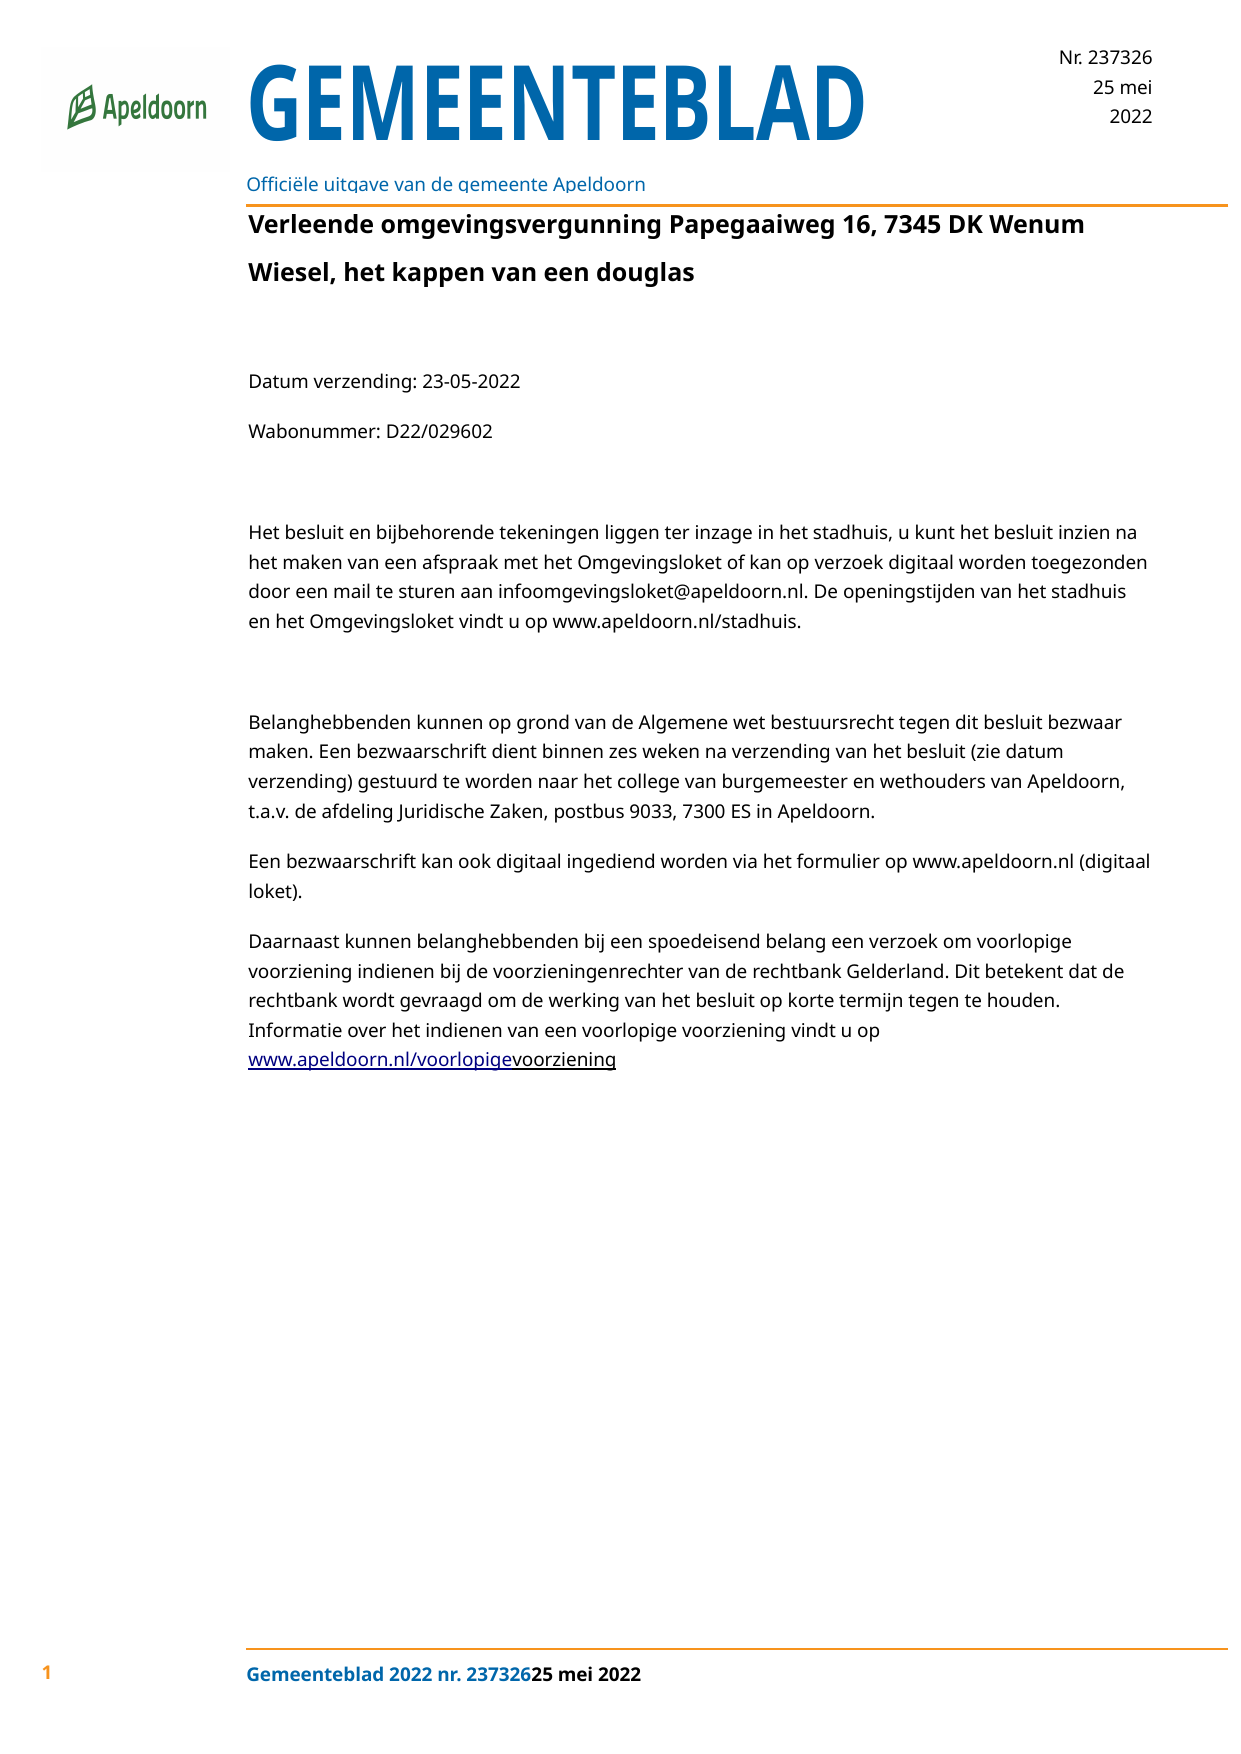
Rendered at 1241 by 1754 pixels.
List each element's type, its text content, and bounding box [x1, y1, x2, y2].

text Een bezwaarschrift kan ook digitaal ingediend worden via het formulier op www.apeldoorn.nl (digitaal loket). [248, 848, 1152, 904]
text Belanghebbenden kunnen op grond van de Algemene wet bestuursrecht tegen dit besluit bezwaar maken. Een bezwaarschrift dient binnen zes weken na verzending van het besluit (zie datum verzending) gestuurd te worden naar het college van burgemeester en wethouders van Apeldoorn, t.a.v. de afdeling Juridische Zaken, postbus 9033, 7300 ES in Apeldoorn. [248, 709, 1152, 824]
text Wabonummer: D22/029602 [248, 419, 1152, 444]
picture [41, 47, 231, 172]
text Verleende omgevingsvergunning Papegaaiweg 16, 7345 DK Wenum Wiesel, het kappen van een douglas [248, 207, 1152, 288]
text Daarnaast kunnen belanghebbenden bij een spoedeisend belang een verzoek om voorlopige voorziening indienen bij de voorzieningenrechter van de rechtbank Gelderland. Dit betekent dat de rechtbank wordt gevraagd om de werking van het besluit op korte termijn tegen te houden. Informatie over het indienen van een voorlopige voorziening vindt u op www.apeldoorn.nl/voorlopigevoorziening [248, 928, 1152, 1072]
text Het besluit en bijbehorende tekeningen liggen ter inzage in het stadhuis, u kunt het besluit inzien na het maken van een afspraak met het Omgevingsloket of kan op verzoek digitaal worden toegezonden door een mail te sturen aan infoomgevingsloket@apeldoorn.nl. De openingstijden van het stadhuis en het Omgevingsloket vindt u op www.apeldoorn.nl/stadhuis. [248, 519, 1152, 634]
text Datum verzending: 23-05-2022 [248, 368, 1152, 394]
